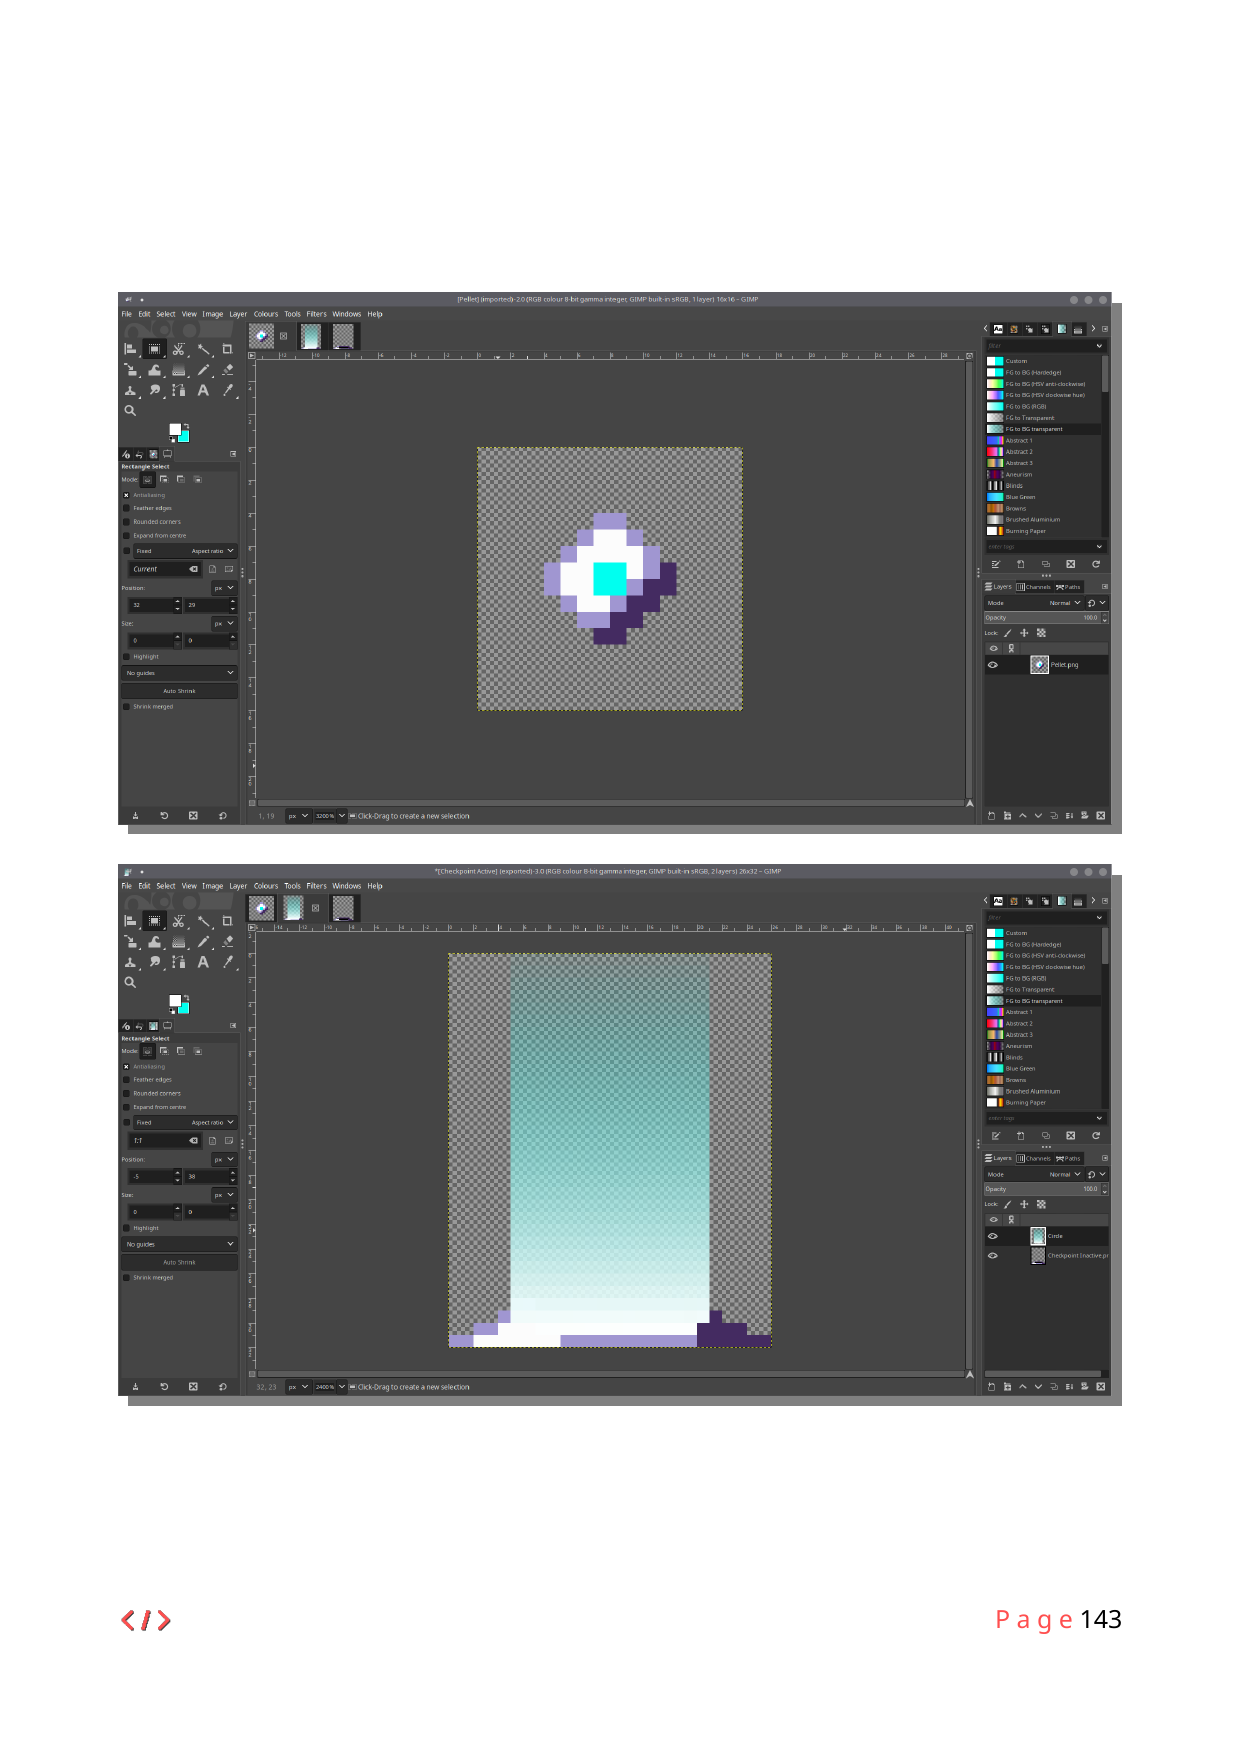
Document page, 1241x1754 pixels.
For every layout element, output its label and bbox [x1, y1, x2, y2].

picture [116, 1591, 175, 1649]
picture [118, 292, 1112, 825]
picture [118, 864, 1112, 1396]
